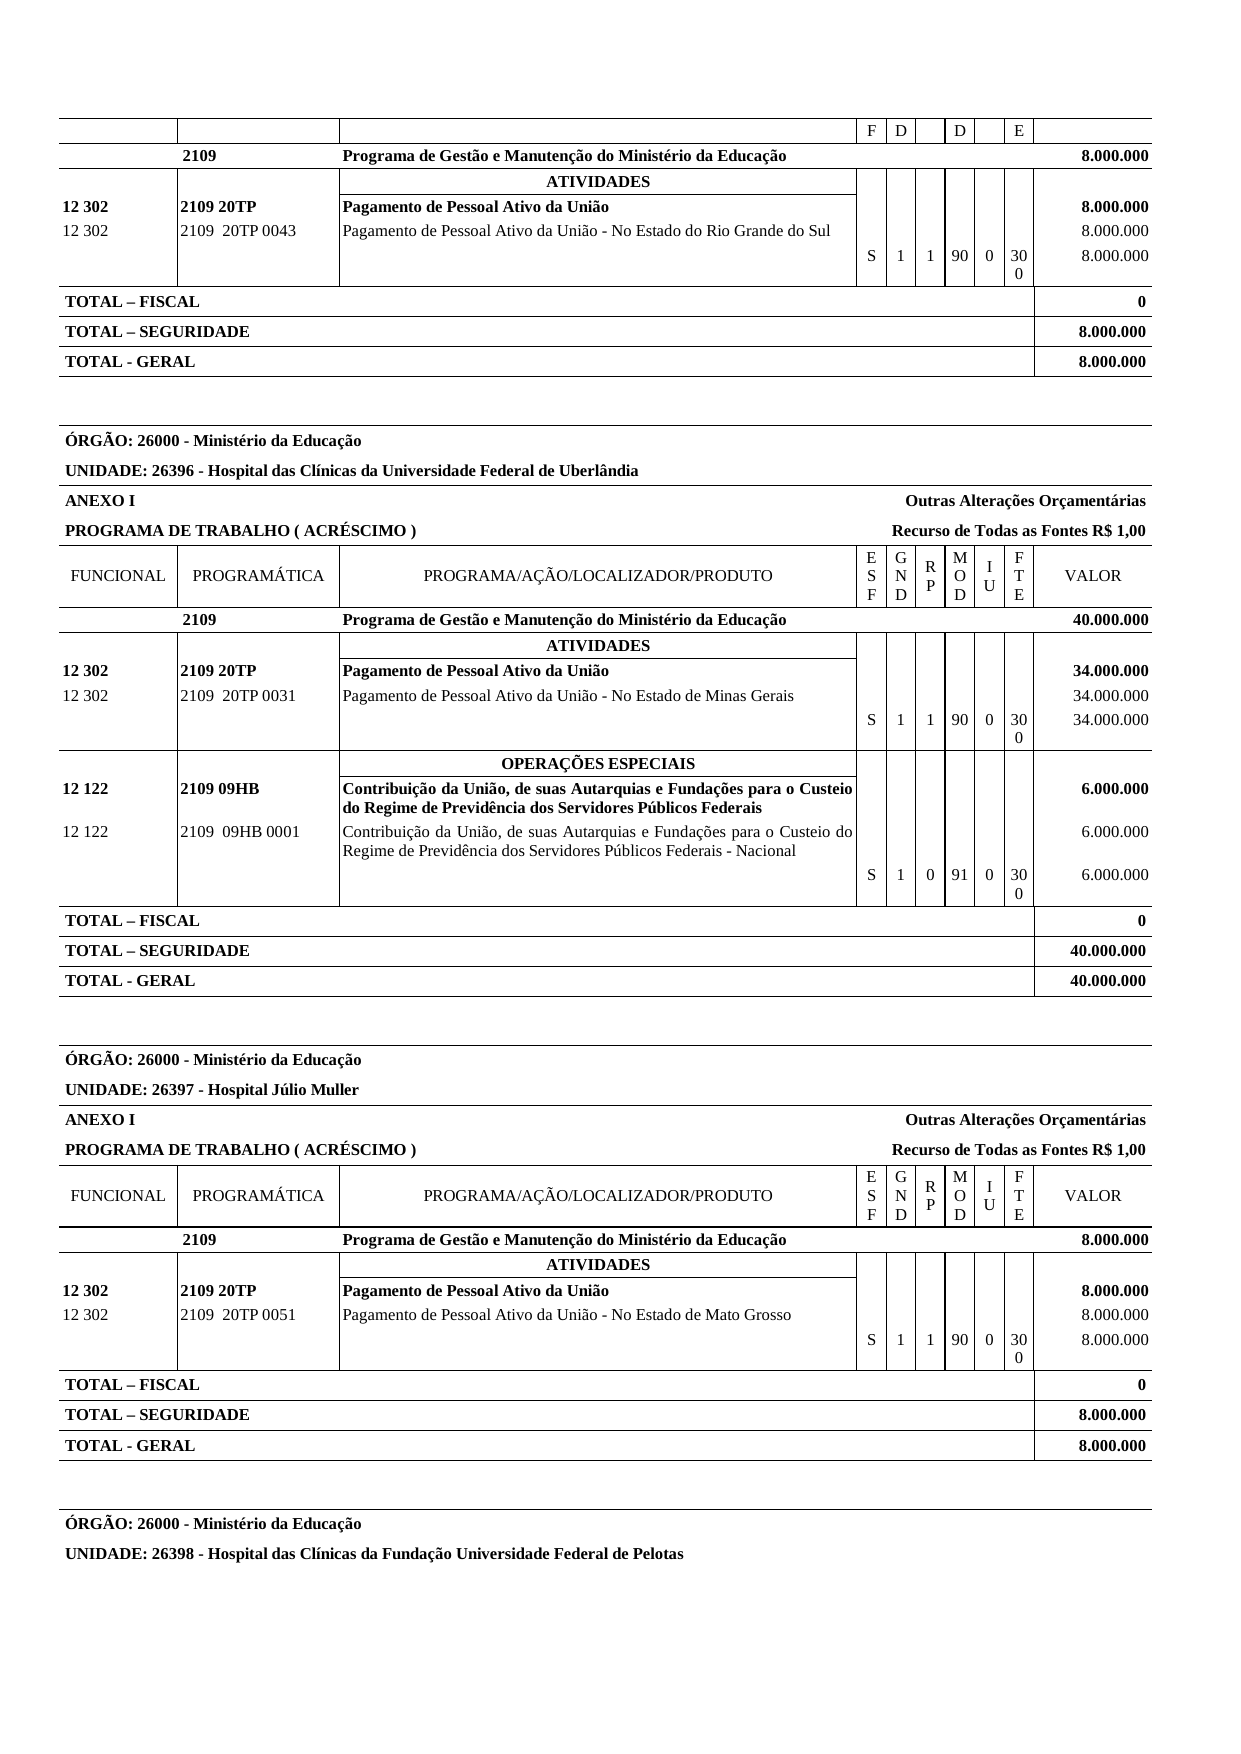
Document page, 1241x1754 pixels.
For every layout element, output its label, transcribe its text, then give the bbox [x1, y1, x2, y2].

table_cell 8.000.000 [1034, 1327, 1152, 1370]
table_cell [946, 751, 974, 776]
table_cell 34.000.000 [1034, 658, 1152, 683]
table_cell 1 [916, 243, 944, 286]
table_cell 300 [1005, 1327, 1033, 1370]
table_cell [340, 863, 856, 906]
table_cell [178, 708, 339, 750]
table_cell 40.000.000 [1034, 608, 1152, 632]
table_cell [857, 776, 886, 820]
table_cell E S F [857, 546, 886, 607]
table_cell 1 [887, 708, 915, 750]
table_cell [946, 820, 974, 863]
table_cell [946, 776, 974, 820]
table_cell PROGRAMA/AÇÃO/LOCALIZADOR/PRODUTO [340, 1166, 856, 1226]
table_cell [887, 658, 915, 683]
table_cell [1005, 683, 1033, 707]
table_cell 91 [946, 863, 974, 906]
table_cell FUNCIONAL [59, 546, 177, 607]
table_cell 2109 20TP [178, 658, 339, 683]
table_cell [856, 1539, 1152, 1569]
table_cell [887, 751, 915, 776]
table_cell [916, 219, 944, 243]
table_cell 8.000.000 [1034, 144, 1152, 168]
table_cell 1 [887, 863, 915, 906]
table_cell 12 122 [59, 776, 177, 820]
table_cell [946, 633, 974, 658]
table_cell [1005, 1303, 1033, 1327]
table_cell [340, 243, 856, 286]
table_cell [857, 658, 886, 683]
table_cell 0 [975, 1327, 1004, 1370]
table_cell [856, 1075, 1152, 1105]
table_cell FUNCIONAL [59, 1166, 177, 1226]
table_cell [59, 708, 177, 750]
table_cell Operações Especiais [340, 751, 856, 776]
table_cell F T E [1005, 546, 1033, 607]
table_cell Recurso de Todas as Fontes R$ 1,00 [856, 515, 1152, 545]
table_cell [946, 194, 974, 219]
table_cell [975, 169, 1004, 193]
table_cell 12 302 [59, 1303, 177, 1327]
table_cell M O D [946, 1166, 974, 1226]
table_cell Atividades [340, 1253, 856, 1277]
table_cell [916, 1277, 944, 1303]
table_cell [975, 194, 1004, 219]
table_cell [1005, 169, 1033, 193]
table_cell [59, 243, 177, 286]
table_cell 2109 20TP [178, 1277, 339, 1303]
table_cell [887, 1277, 915, 1303]
table_cell VALOR [1034, 546, 1152, 607]
table_cell [1005, 751, 1033, 776]
table_cell 40.000.000 [1035, 937, 1152, 966]
table_cell S [857, 1327, 886, 1370]
table_cell 8.000.000 [1034, 1277, 1152, 1303]
table_cell [975, 820, 1004, 863]
table_cell 0 [1035, 907, 1152, 936]
table_cell [178, 119, 339, 143]
table_cell Contribuição da União, de suas Autarquias e Fundações para o Custeio do Regime de Previdência dos Servidores Públicos Federais - Nacional [340, 820, 856, 863]
table_cell [178, 1253, 339, 1277]
table_cell [1005, 658, 1033, 683]
table_cell 2109 [59, 144, 339, 168]
table_cell [916, 119, 944, 143]
table_cell [887, 683, 915, 707]
table_cell [1005, 1277, 1033, 1303]
table_cell [946, 1277, 974, 1303]
table_cell TOTAL - GERAL [59, 967, 1034, 996]
table_cell [59, 997, 1034, 1044]
table_cell [1005, 633, 1033, 658]
table_cell [1034, 997, 1152, 1044]
table_cell [975, 751, 1004, 776]
table_cell 34.000.000 [1034, 708, 1152, 750]
table_cell 12 302 [59, 683, 177, 707]
table_cell R P [916, 1166, 944, 1226]
table_cell 0 [975, 863, 1004, 906]
table_cell [1005, 820, 1033, 863]
table_cell [975, 1303, 1004, 1327]
table_cell 6.000.000 [1034, 820, 1152, 863]
table_cell Programa de Gestão e Manutenção do Ministério da Educação [340, 144, 1034, 168]
table_cell D [887, 119, 915, 143]
table_cell Pagamento de Pessoal Ativo da União [340, 659, 856, 683]
table_cell 300 [1005, 243, 1033, 286]
table_cell [178, 169, 339, 193]
table_cell [178, 863, 339, 906]
table_cell UNIDADE: 26398 - Hospital das Clínicas da Fundação Universidade Federal de Pelotas [59, 1539, 856, 1569]
table_cell 0 [1035, 1371, 1152, 1400]
table_cell [1005, 194, 1033, 219]
table_cell Atividades [340, 169, 856, 193]
table_cell 90 [946, 1327, 974, 1370]
table_cell [59, 1253, 177, 1277]
table_cell [340, 119, 856, 143]
table_cell TOTAL – SEGURIDADE [59, 1401, 1034, 1430]
table_cell [1034, 169, 1152, 193]
table_cell ÓRGÃO: 26000 - Ministério da Educação [59, 426, 1152, 455]
table_cell 300 [1005, 708, 1033, 750]
table_cell 0 [916, 863, 944, 906]
table_cell 2109 [59, 1228, 339, 1252]
table_cell [856, 455, 1152, 485]
table_cell [1005, 219, 1033, 243]
table_cell PROGRAMA DE TRABALHO ( ACRÉSCIMO ) [59, 515, 856, 545]
table_cell S [857, 863, 886, 906]
table_cell Programa de Gestão e Manutenção do Ministério da Educação [340, 608, 1034, 632]
table_cell D [946, 119, 974, 143]
table_cell 0 [975, 243, 1004, 286]
table_cell [178, 243, 339, 286]
table_cell S [857, 243, 886, 286]
table_cell 1 [887, 243, 915, 286]
table_cell 2109 20TP 0031 [178, 683, 339, 707]
table_cell [1034, 1461, 1152, 1509]
table_cell 8.000.000 [1035, 347, 1152, 376]
table_cell 8.000.000 [1034, 194, 1152, 219]
table_cell [946, 219, 974, 243]
table_cell 12 302 [59, 219, 177, 243]
table_cell [178, 1327, 339, 1370]
table_cell I U [975, 1166, 1004, 1226]
table_cell [975, 1253, 1004, 1277]
table_cell Pagamento de Pessoal Ativo da União [340, 1278, 856, 1303]
table_cell [1034, 377, 1152, 425]
table_cell [1034, 1253, 1152, 1277]
table_cell Pagamento de Pessoal Ativo da União [340, 195, 856, 219]
table_cell 300 [1005, 863, 1033, 906]
table_cell M O D [946, 546, 974, 607]
table_cell [1005, 776, 1033, 820]
table_cell [887, 776, 915, 820]
table_cell [916, 658, 944, 683]
table_cell [946, 658, 974, 683]
table_cell [975, 776, 1004, 820]
table_cell 1 [916, 708, 944, 750]
table_cell 8.000.000 [1034, 1303, 1152, 1327]
table_cell PROGRAMÁTICA [178, 1166, 339, 1226]
table_cell [178, 633, 339, 658]
table_cell 2109 20TP [178, 194, 339, 219]
table_cell ÓRGÃO: 26000 - Ministério da Educação [59, 1510, 1152, 1539]
table_cell Atividades [340, 633, 856, 658]
table_cell PROGRAMÁTICA [178, 546, 339, 607]
table_cell [59, 119, 177, 143]
table_cell [59, 377, 1034, 425]
table_cell 6.000.000 [1034, 776, 1152, 820]
table_cell 8.000.000 [1035, 1431, 1152, 1460]
table_cell PROGRAMA/AÇÃO/LOCALIZADOR/PRODUTO [340, 546, 856, 607]
table_cell 6.000.000 [1034, 863, 1152, 906]
table_cell 90 [946, 243, 974, 286]
table_cell [916, 1303, 944, 1327]
table_cell [975, 219, 1004, 243]
table_cell [887, 219, 915, 243]
table_cell 1 [916, 1327, 944, 1370]
table_cell [340, 708, 856, 750]
table_cell 2109 20TP 0051 [178, 1303, 339, 1327]
table_cell [887, 169, 915, 193]
table_cell [59, 863, 177, 906]
table_cell VALOR [1034, 1166, 1152, 1226]
table_cell Outras Alterações Orçamentárias [856, 1106, 1152, 1135]
table_cell [975, 1277, 1004, 1303]
table_cell 90 [946, 708, 974, 750]
table_cell 12 122 [59, 820, 177, 863]
table_cell TOTAL - GERAL [59, 347, 1034, 376]
table_cell 8.000.000 [1034, 243, 1152, 286]
table_cell [857, 194, 886, 219]
table_cell [857, 751, 886, 776]
table_cell [946, 169, 974, 193]
table_cell 40.000.000 [1035, 967, 1152, 996]
table_cell [59, 751, 177, 776]
table_cell [59, 1327, 177, 1370]
table_cell TOTAL – FISCAL [59, 1371, 1034, 1400]
table_cell [975, 658, 1004, 683]
table_cell 12 302 [59, 658, 177, 683]
table_cell [975, 119, 1004, 143]
table_cell ANEXO I [59, 486, 856, 515]
table_cell [1005, 1253, 1033, 1277]
table_cell UNIDADE: 26396 - Hospital das Clínicas da Universidade Federal de Uberlândia [59, 455, 856, 485]
table_cell [857, 219, 886, 243]
table_cell Outras Alterações Orçamentárias [856, 486, 1152, 515]
table_cell [916, 633, 944, 658]
table_cell [975, 683, 1004, 707]
table_cell TOTAL – SEGURIDADE [59, 317, 1034, 346]
table_cell [916, 1253, 944, 1277]
table_cell [857, 820, 886, 863]
table_cell 1 [887, 1327, 915, 1370]
table_cell [59, 633, 177, 658]
table_cell [857, 169, 886, 193]
table_cell Pagamento de Pessoal Ativo da União - No Estado do Rio Grande do Sul [340, 219, 856, 243]
table_cell 12 302 [59, 1277, 177, 1303]
table_cell [887, 1253, 915, 1277]
table_cell [340, 1327, 856, 1370]
table_cell [887, 633, 915, 658]
table_cell Programa de Gestão e Manutenção do Ministério da Educação [340, 1228, 1034, 1252]
table_cell R P [916, 546, 944, 607]
table_cell 0 [975, 708, 1004, 750]
table_cell 8.000.000 [1035, 1401, 1152, 1430]
table_cell F [857, 119, 886, 143]
table_cell E S F [857, 1166, 886, 1226]
table_cell [887, 194, 915, 219]
table_cell 34.000.000 [1034, 683, 1152, 707]
table_cell [975, 633, 1004, 658]
table_cell F T E [1005, 1166, 1033, 1226]
table_cell 8.000.000 [1035, 317, 1152, 346]
table_cell [946, 1253, 974, 1277]
table_cell G N D [887, 546, 915, 607]
table_cell [916, 751, 944, 776]
table_cell G N D [887, 1166, 915, 1226]
table_cell [1034, 751, 1152, 776]
table_cell [916, 169, 944, 193]
table_cell 2109 20TP 0043 [178, 219, 339, 243]
table_cell [1034, 633, 1152, 658]
table_cell [857, 1253, 886, 1277]
table_cell [946, 683, 974, 707]
table_cell S [857, 708, 886, 750]
table_cell [59, 1461, 1034, 1509]
table_cell E [1005, 119, 1033, 143]
table_cell [946, 1303, 974, 1327]
table_cell [916, 776, 944, 820]
table_cell 12 302 [59, 194, 177, 219]
table_cell 8.000.000 [1034, 1228, 1152, 1252]
table_cell 2109 09HB 0001 [178, 820, 339, 863]
table_cell ÓRGÃO: 26000 - Ministério da Educação [59, 1046, 1152, 1075]
table_cell [857, 683, 886, 707]
table_cell [178, 751, 339, 776]
table_cell 2109 09HB [178, 776, 339, 820]
table_cell [857, 1303, 886, 1327]
table_cell Pagamento de Pessoal Ativo da União - No Estado de Minas Gerais [340, 683, 856, 707]
table_cell TOTAL – SEGURIDADE [59, 937, 1034, 966]
table_cell TOTAL - GERAL [59, 1431, 1034, 1460]
table_cell [887, 820, 915, 863]
table_cell I U [975, 546, 1004, 607]
table_cell Contribuição da União, de suas Autarquias e Fundações para o Custeio do Regime de Previdência dos Servidores Públicos Federais [340, 777, 856, 820]
table_cell [59, 169, 177, 193]
table_cell [916, 194, 944, 219]
table_cell 8.000.000 [1034, 219, 1152, 243]
table_cell 0 [1035, 287, 1152, 316]
table_cell [857, 1277, 886, 1303]
table_cell TOTAL – FISCAL [59, 907, 1034, 936]
table_cell PROGRAMA DE TRABALHO ( ACRÉSCIMO ) [59, 1135, 856, 1165]
table_cell 2109 [59, 608, 339, 632]
table_cell Recurso de Todas as Fontes R$ 1,00 [856, 1135, 1152, 1165]
table_cell [916, 683, 944, 707]
table_cell UNIDADE: 26397 - Hospital Júlio Muller [59, 1075, 856, 1105]
table_cell TOTAL – FISCAL [59, 287, 1034, 316]
table_cell [1034, 119, 1152, 143]
table_cell ANEXO I [59, 1106, 856, 1135]
table_cell [887, 1303, 915, 1327]
table_cell [916, 820, 944, 863]
table_cell Pagamento de Pessoal Ativo da União - No Estado de Mato Grosso [340, 1303, 856, 1327]
table_cell [857, 633, 886, 658]
